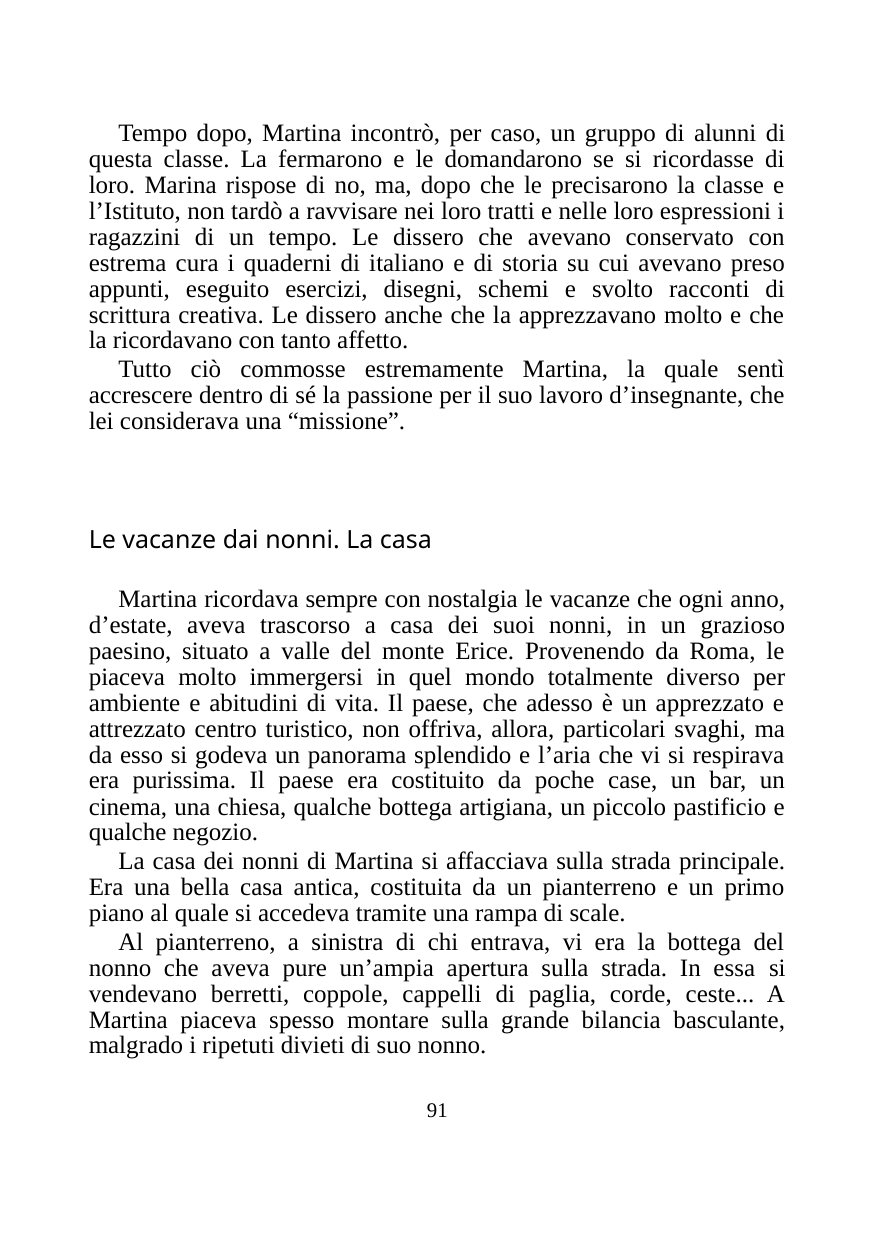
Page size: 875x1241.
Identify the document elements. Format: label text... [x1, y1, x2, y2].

text Tutto ciò commosse estremamente Martina, la quale sentì accrescere dentro di sé la passione per il suo lavoro d’insegnante, che lei considerava una “missione”. [88, 354, 786, 435]
text Tempo dopo, Martina incontrò, per caso, un gruppo di alunni di questa classe. La fermarono e le domandarono se si ricordasse di loro. Marina rispose di no, ma, dopo che le precisarono la classe e l’Istituto, non tardò a ravvisare nei loro tratti e nelle loro espressioni i ragazzini di un tempo. Le dissero che avevano conservato con estrema cura i quaderni di italiano e di storia su cui avevano preso appunti, eseguito esercizi, disegni, schemi e svolto racconti di scrittura creativa. Le dissero anche che la apprezzavano molto e che la ricordavano con tanto affetto. [88, 118, 786, 354]
text Al pianterreno, a sinistra di chi entrava, vi era la bottega del nonno che aveva pure un’ampia apertura sulla strada. In essa si vendevano berretti, coppole, cappelli di paglia, corde, ceste... A Martina piaceva spesso montare sulla grande bilancia basculante, malgrado i ripetuti divieti di suo nonno. [88, 927, 786, 1059]
text Le vacanze dai nonni. La casa [88, 521, 786, 555]
text La casa dei nonni di Martina si affacciava sulla strada principale. Era una bella casa antica, costituita da un pianterreno e un primo piano al quale si accedeva tramite una rampa di scale. [88, 846, 786, 927]
text Martina ricordava sempre con nostalgia le vacanze che ogni anno, d’estate, aveva trascorso a casa dei suoi nonni, in un grazioso paesino, situato a valle del monte Erice. Provenendo da Roma, le piaceva molto immergersi in quel mondo totalmente diverso per ambiente e abitudini di vita. Il paese, che adesso è un apprezzato e attrezzato centro turistico, non offriva, allora, particolari svaghi, ma da esso si godeva un panorama splendido e l’aria che vi si respirava era purissima. Il paese era costituito da poche case, un bar, un cinema, una chiesa, qualche bottega artigiana, un piccolo pastificio e qualche negozio. [88, 584, 786, 846]
